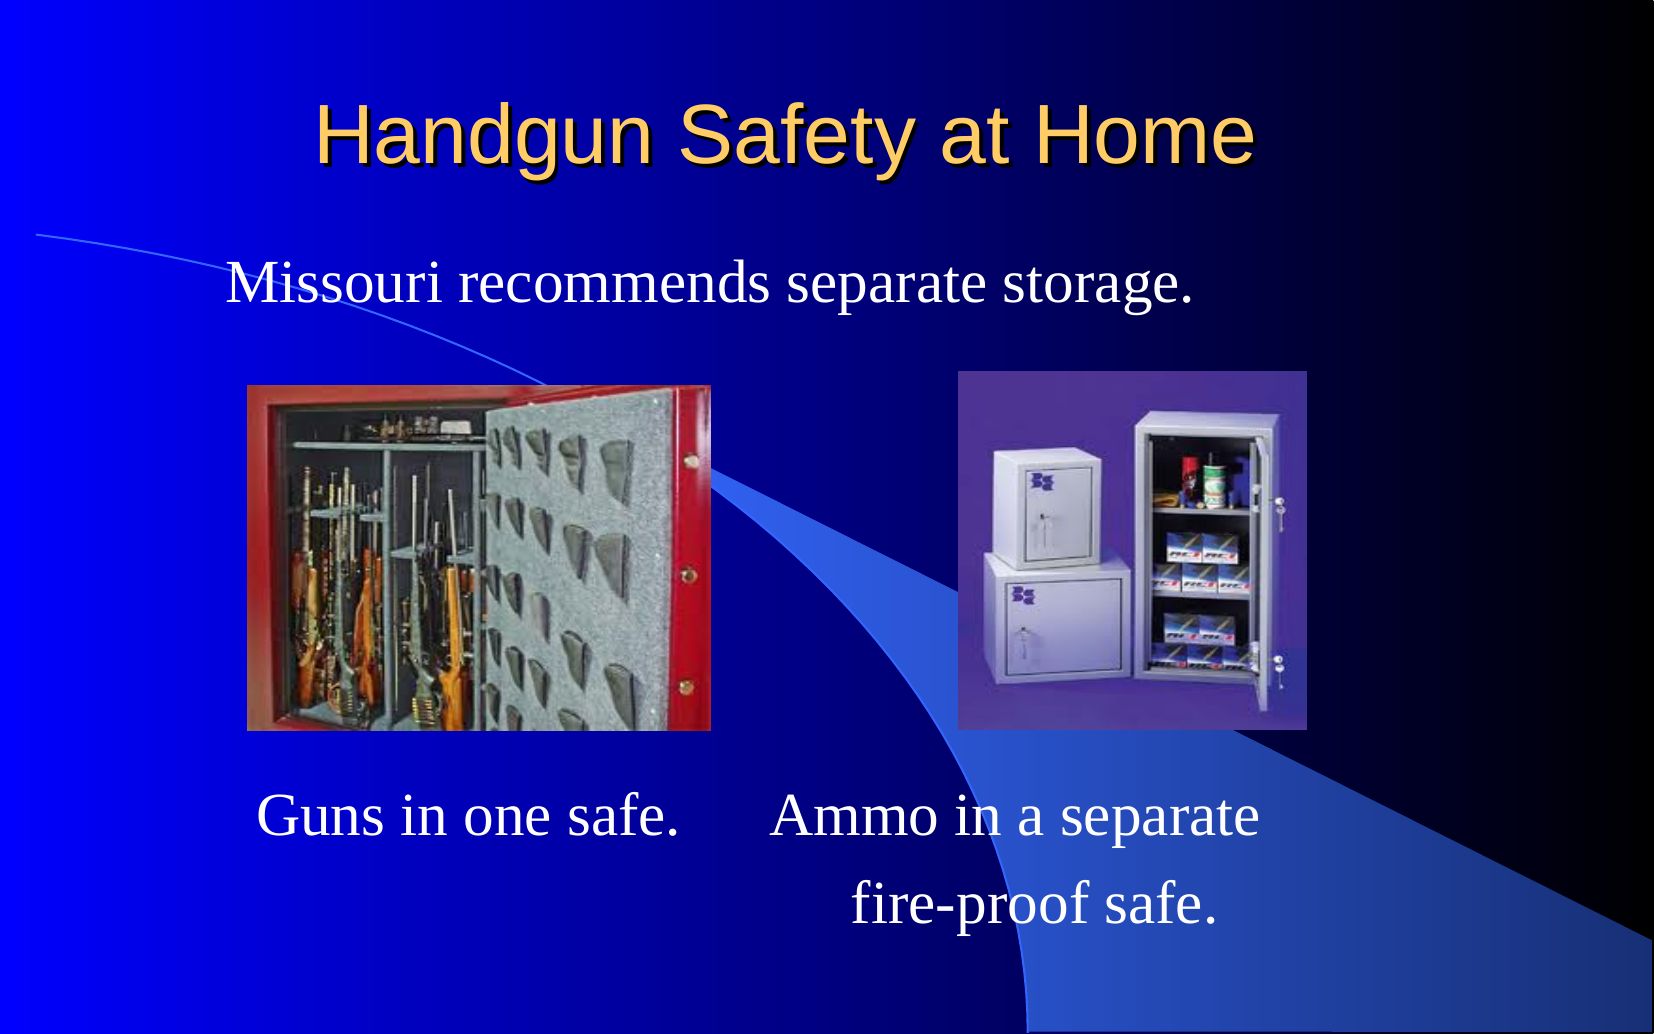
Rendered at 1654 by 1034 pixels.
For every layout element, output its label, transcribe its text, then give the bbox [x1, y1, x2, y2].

picture [958, 371, 1307, 730]
picture [247, 385, 711, 731]
title Handgun Safety at Home [84, 68, 1489, 189]
list Missouri recommends separate storage. Guns in one safe. Ammo in a separate fire-proof safe. [82, 241, 1537, 937]
